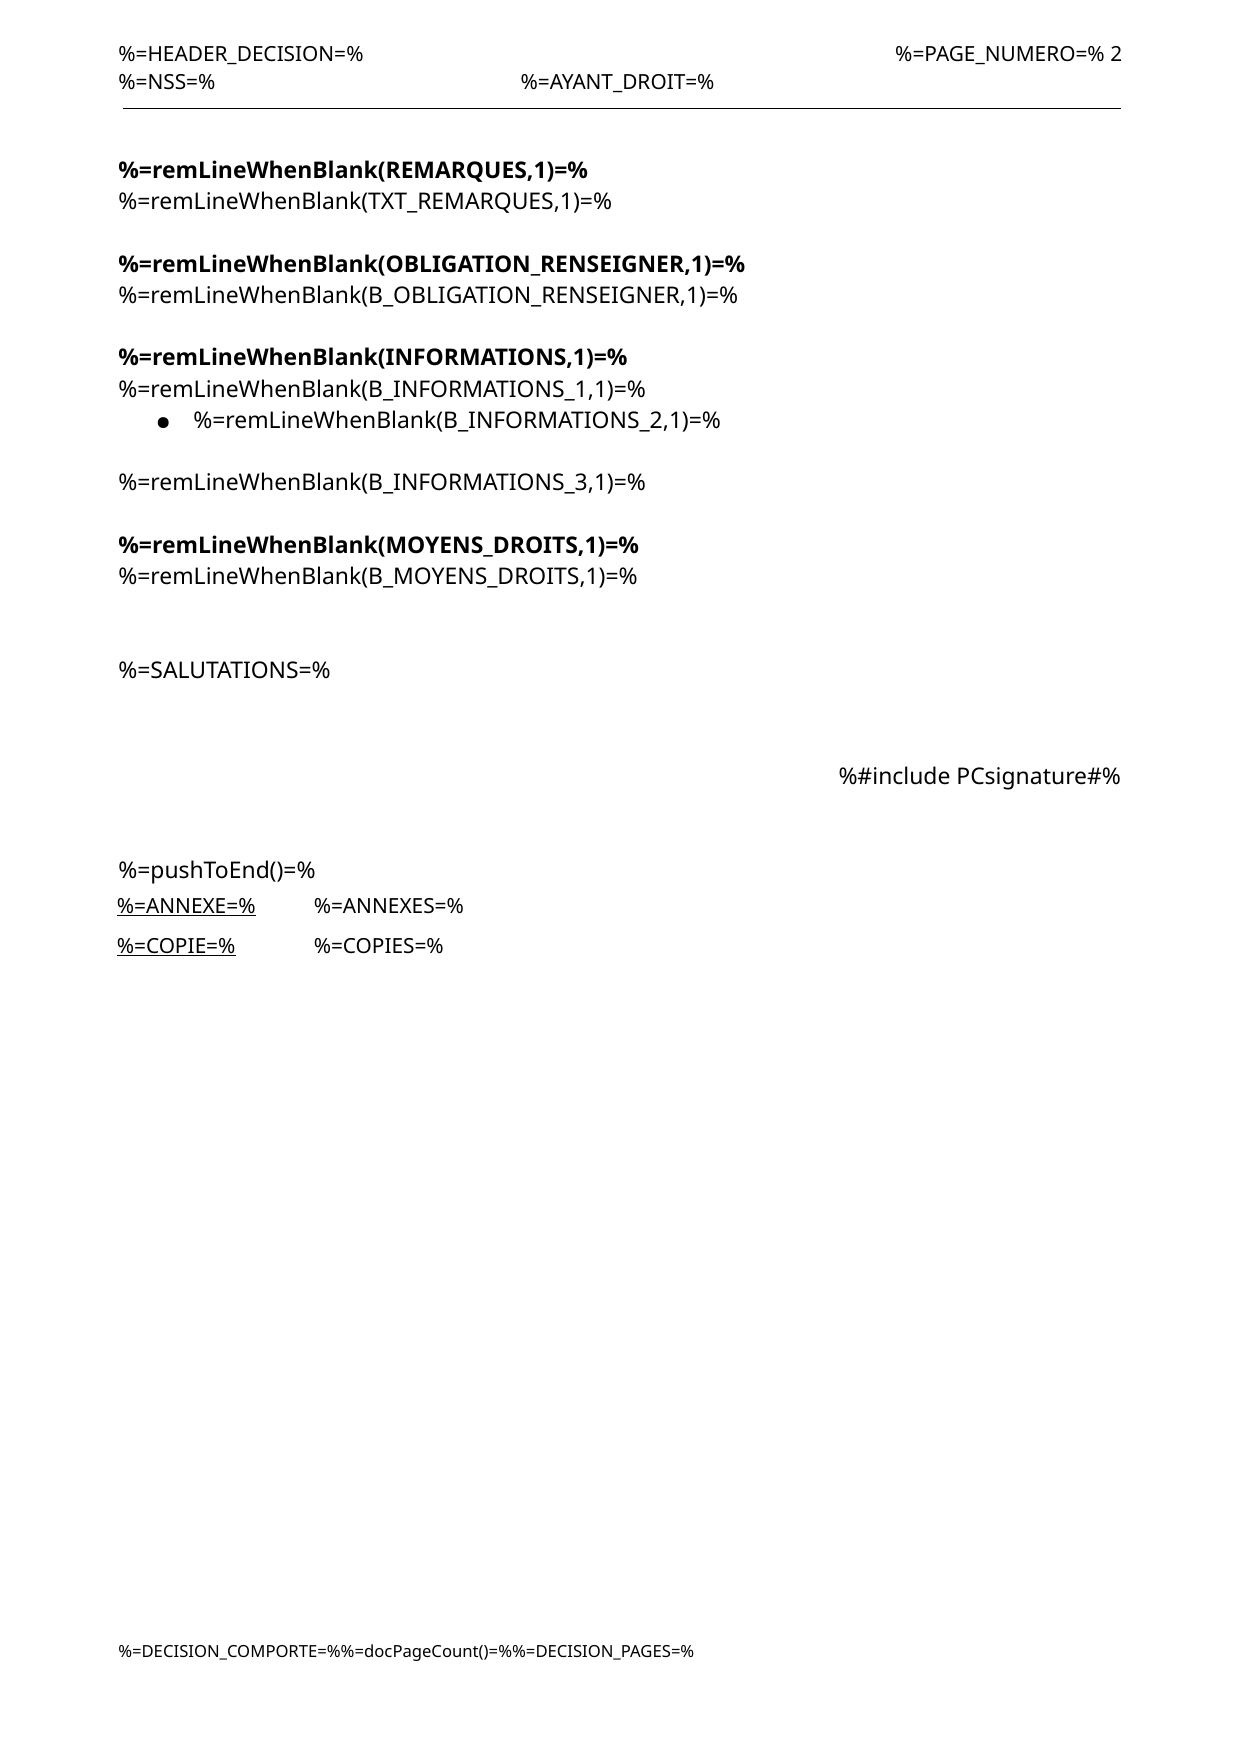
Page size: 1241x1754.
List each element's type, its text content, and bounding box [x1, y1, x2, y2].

text %=remLineWhenBlank(B_OBLIGATION_RENSEIGNER,1)=% [118, 279, 1122, 310]
table_cell %=COPIES=% [315, 925, 1122, 965]
text %=remLineWhenBlank(TXT_REMARQUES,1)=% [118, 185, 1122, 216]
table_header %=ANNEXE=% [118, 885, 315, 925]
text %=remLineWhenBlank(REMARQUES,1)=% [118, 154, 1122, 185]
text %=remLineWhenBlank(MOYENS_DROITS,1)=% [118, 529, 1122, 560]
list %=remLineWhenBlank(B_INFORMATIONS_2,1)=% [156, 404, 1122, 435]
text %=remLineWhenBlank(INFORMATIONS,1)=% [118, 341, 1122, 373]
text %=remLineWhenBlank(OBLIGATION_RENSEIGNER,1)=% [118, 248, 1122, 279]
text %=pushToEnd()=% [118, 854, 1122, 885]
text %=remLineWhenBlank(B_INFORMATIONS_1,1)=% [118, 373, 1122, 404]
table_cell %=COPIE=% [118, 925, 315, 965]
table_header %=ANNEXES=% [315, 885, 1122, 925]
text %#include PCsignature#% [118, 760, 1122, 791]
text %=remLineWhenBlank(B_INFORMATIONS_3,1)=% [118, 466, 1122, 498]
text %=SALUTATIONS=% [118, 654, 1122, 685]
text %=remLineWhenBlank(B_MOYENS_DROITS,1)=% [118, 560, 1122, 591]
